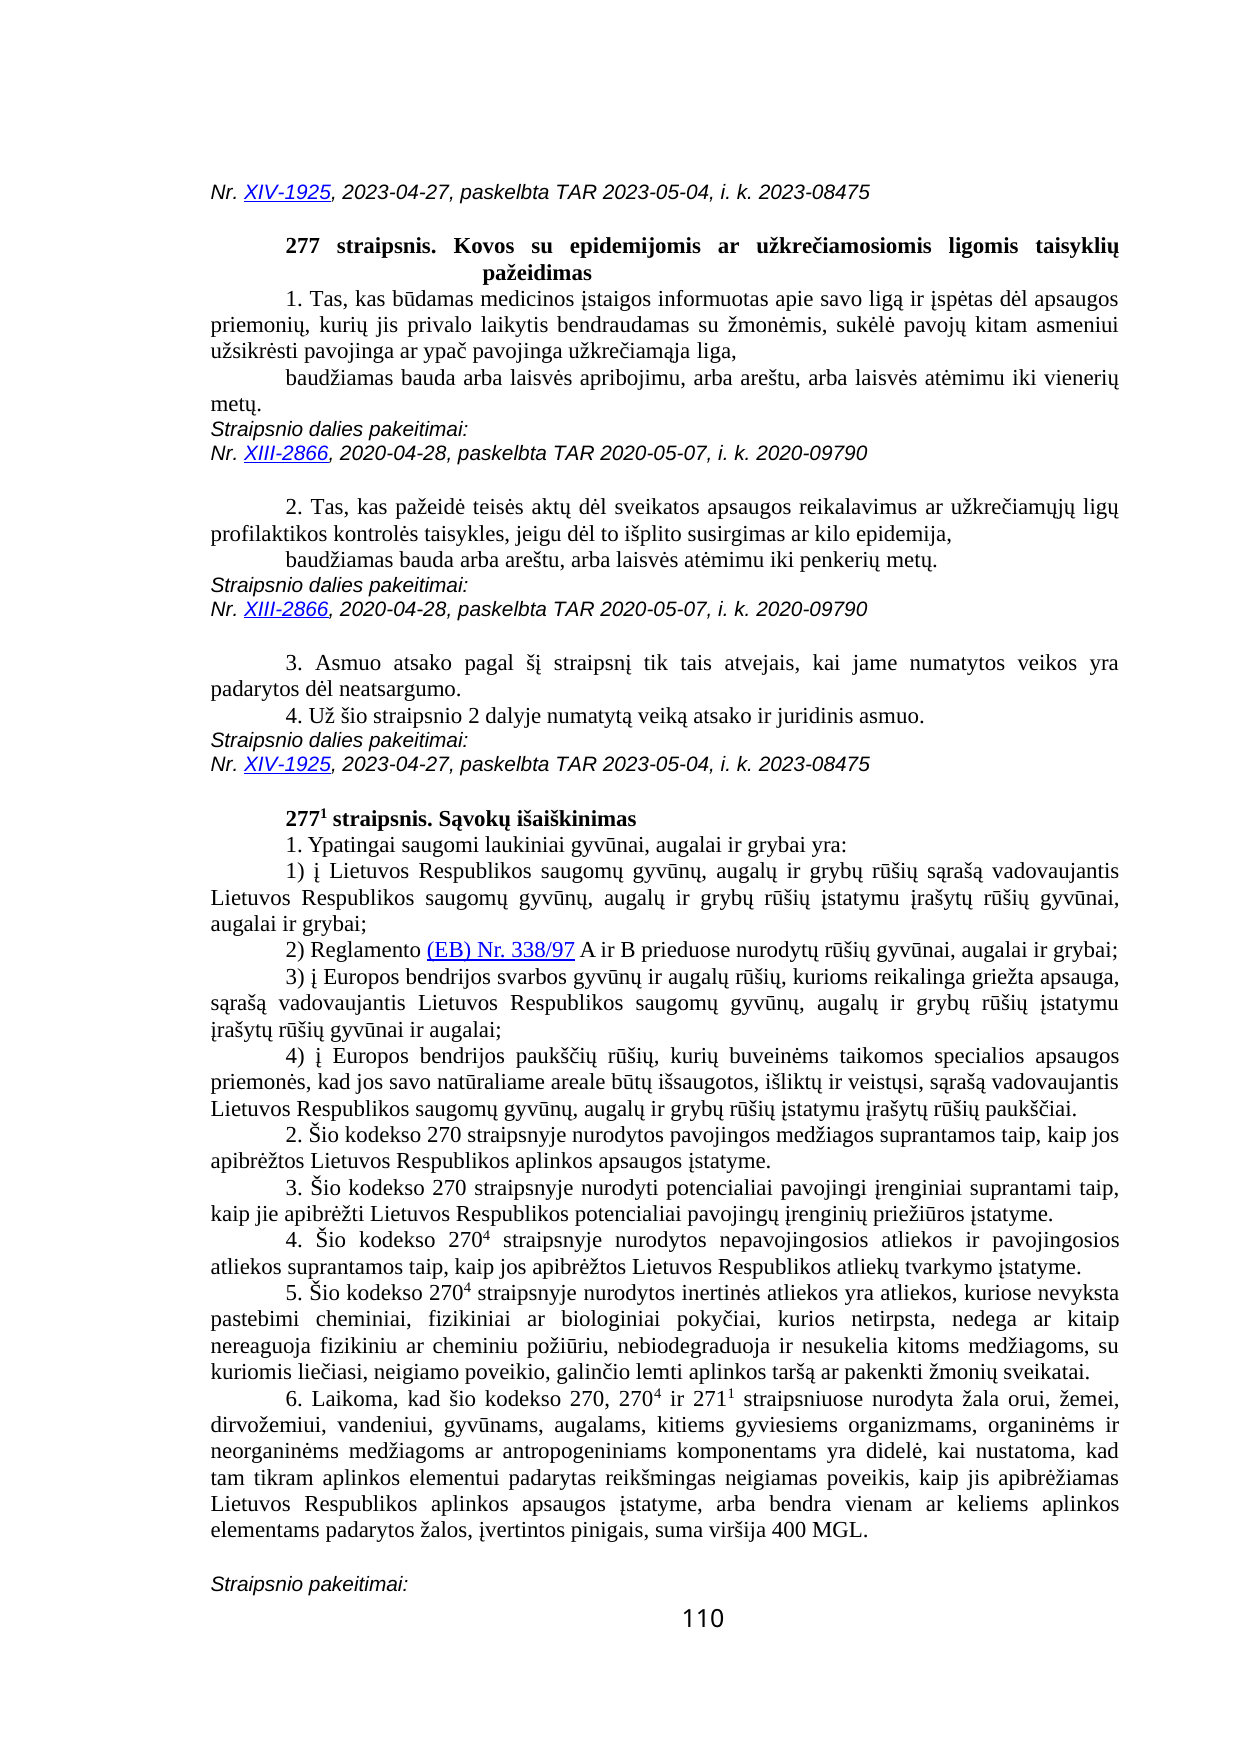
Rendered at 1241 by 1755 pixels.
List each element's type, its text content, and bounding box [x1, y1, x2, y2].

text Nr. XIV-1925, 2023-04-27, paskelbta TAR 2023-05-04, i. k. 2023-08475 [210, 179, 1120, 203]
text 6. Laikoma, kad šio kodekso 270, 2704 ir 2711 straipsniuose nurodyta žala orui, žemei, dirvožemiui, vandeniui, gyvūnams, augalams, kitiems gyviesiems organizmams, organinėms ir neorganinėms medžiagoms ar antropogeniniams komponentams yra didelė, kai nustatoma, kad tam tikram aplinkos elementui padarytas reikšmingas neigiamas poveikis, kaip jis apibrėžiamas Lietuvos Respublikos aplinkos apsaugos įstatyme, arba bendra vienam ar keliems aplinkos elementams padarytos žalos, įvertintos pinigais, suma viršija 400 MGL. [210, 1384, 1120, 1543]
text 1. Tas, kas būdamas medicinos įstaigos informuotas apie savo ligą ir įspėtas dėl apsaugos priemonių, kurių jis privalo laikytis bendraudamas su žmonėmis, sukėlė pavojų kitam asmeniui užsikrėsti pavojinga ar ypač pavojinga užkrečiamąja liga, [210, 285, 1120, 364]
text 2. Tas, kas pažeidė teisės aktų dėl sveikatos apsaugos reikalavimus ar užkrečiamųjų ligų profilaktikos kontrolės taisykles, jeigu dėl to išplito susirgimas ar kilo epidemija, [210, 493, 1120, 546]
text 1. Ypatingai saugomi laukiniai gyvūnai, augalai ir grybai yra: [210, 831, 1120, 857]
text 2. Šio kodekso 270 straipsnyje nurodytos pavojingos medžiagos suprantamos taip, kaip jos apibrėžtos Lietuvos Respublikos aplinkos apsaugos įstatyme. [210, 1121, 1120, 1174]
text Straipsnio dalies pakeitimai: [210, 572, 1120, 596]
text 3) į Europos bendrijos svarbos gyvūnų ir augalų rūšių, kurioms reikalinga griežta apsauga, sąrašą vadovaujantis Lietuvos Respublikos saugomų gyvūnų, augalų ir grybų rūšių įstatymu įrašytų rūšių gyvūnai ir augalai; [210, 963, 1120, 1042]
text 3. Šio kodekso 270 straipsnyje nurodyti potencialiai pavojingi įrenginiai suprantami taip, kaip jie apibrėžti Lietuvos Respublikos potencialiai pavojingų įrenginių priežiūros įstatyme. [210, 1174, 1120, 1226]
text Straipsnio dalies pakeitimai: [210, 728, 1120, 752]
text 5. Šio kodekso 2704 straipsnyje nurodytos inertinės atliekos yra atliekos, kuriose nevyksta pastebimi cheminiai, fizikiniai ar biologiniai pokyčiai, kurios netirpsta, nedega ar kitaip nereaguoja fizikiniu ar cheminiu požiūriu, nebiodegraduoja ir nesukelia kitoms medžiagoms, su kuriomis liečiasi, neigiamo poveikio, galinčio lemti aplinkos taršą ar pakenkti žmonių sveikatai. [210, 1279, 1120, 1384]
text baudžiamas bauda arba laisvės apribojimu, arba areštu, arba laisvės atėmimu iki vienerių metų. [210, 364, 1120, 417]
text Nr. XIII-2866, 2020-04-28, paskelbta TAR 2020-05-07, i. k. 2020-09790 [210, 441, 1120, 464]
text 2) Reglamento (EB) Nr. 338/97 A ir B prieduose nurodytų rūšių gyvūnai, augalai ir grybai; [210, 937, 1120, 963]
text 4. Šio kodekso 2704 straipsnyje nurodytos nepavojingosios atliekos ir pavojingosios atliekos suprantamos taip, kaip jos apibrėžtos Lietuvos Respublikos atliekų tvarkymo įstatyme. [210, 1226, 1120, 1279]
text 2771 straipsnis. Sąvokų išaiškinimas [210, 805, 1120, 831]
text baudžiamas bauda arba areštu, arba laisvės atėmimu iki penkerių metų. [210, 546, 1120, 572]
text 277 straipsnis. Kovos su epidemijomis ar užkrečiamosiomis ligomis taisyklių pažeidimas [285, 232, 1120, 285]
text 3. Asmuo atsako pagal šį straipsnį tik tais atvejais, kai jame numatytos veikos yra padarytos dėl neatsargumo. [210, 649, 1120, 702]
text 1) į Lietuvos Respublikos saugomų gyvūnų, augalų ir grybų rūšių sąrašą vadovaujantis Lietuvos Respublikos saugomų gyvūnų, augalų ir grybų rūšių įstatymu įrašytų rūšių gyvūnai, augalai ir grybai; [210, 857, 1120, 937]
text Straipsnio pakeitimai: [210, 1571, 1120, 1595]
text Nr. XIV-1925, 2023-04-27, paskelbta TAR 2023-05-04, i. k. 2023-08475 [210, 752, 1120, 776]
text Straipsnio dalies pakeitimai: [210, 417, 1120, 441]
text Nr. XIII-2866, 2020-04-28, paskelbta TAR 2020-05-07, i. k. 2020-09790 [210, 596, 1120, 620]
text 4) į Europos bendrijos paukščių rūšių, kurių buveinėms taikomos specialios apsaugos priemonės, kad jos savo natūraliame areale būtų išsaugotos, išliktų ir veistųsi, sąrašą vadovaujantis Lietuvos Respublikos saugomų gyvūnų, augalų ir grybų rūšių įstatymu įrašytų rūšių paukščiai. [210, 1042, 1120, 1121]
text 4. Už šio straipsnio 2 dalyje numatytą veiką atsako ir juridinis asmuo. [210, 702, 1120, 728]
